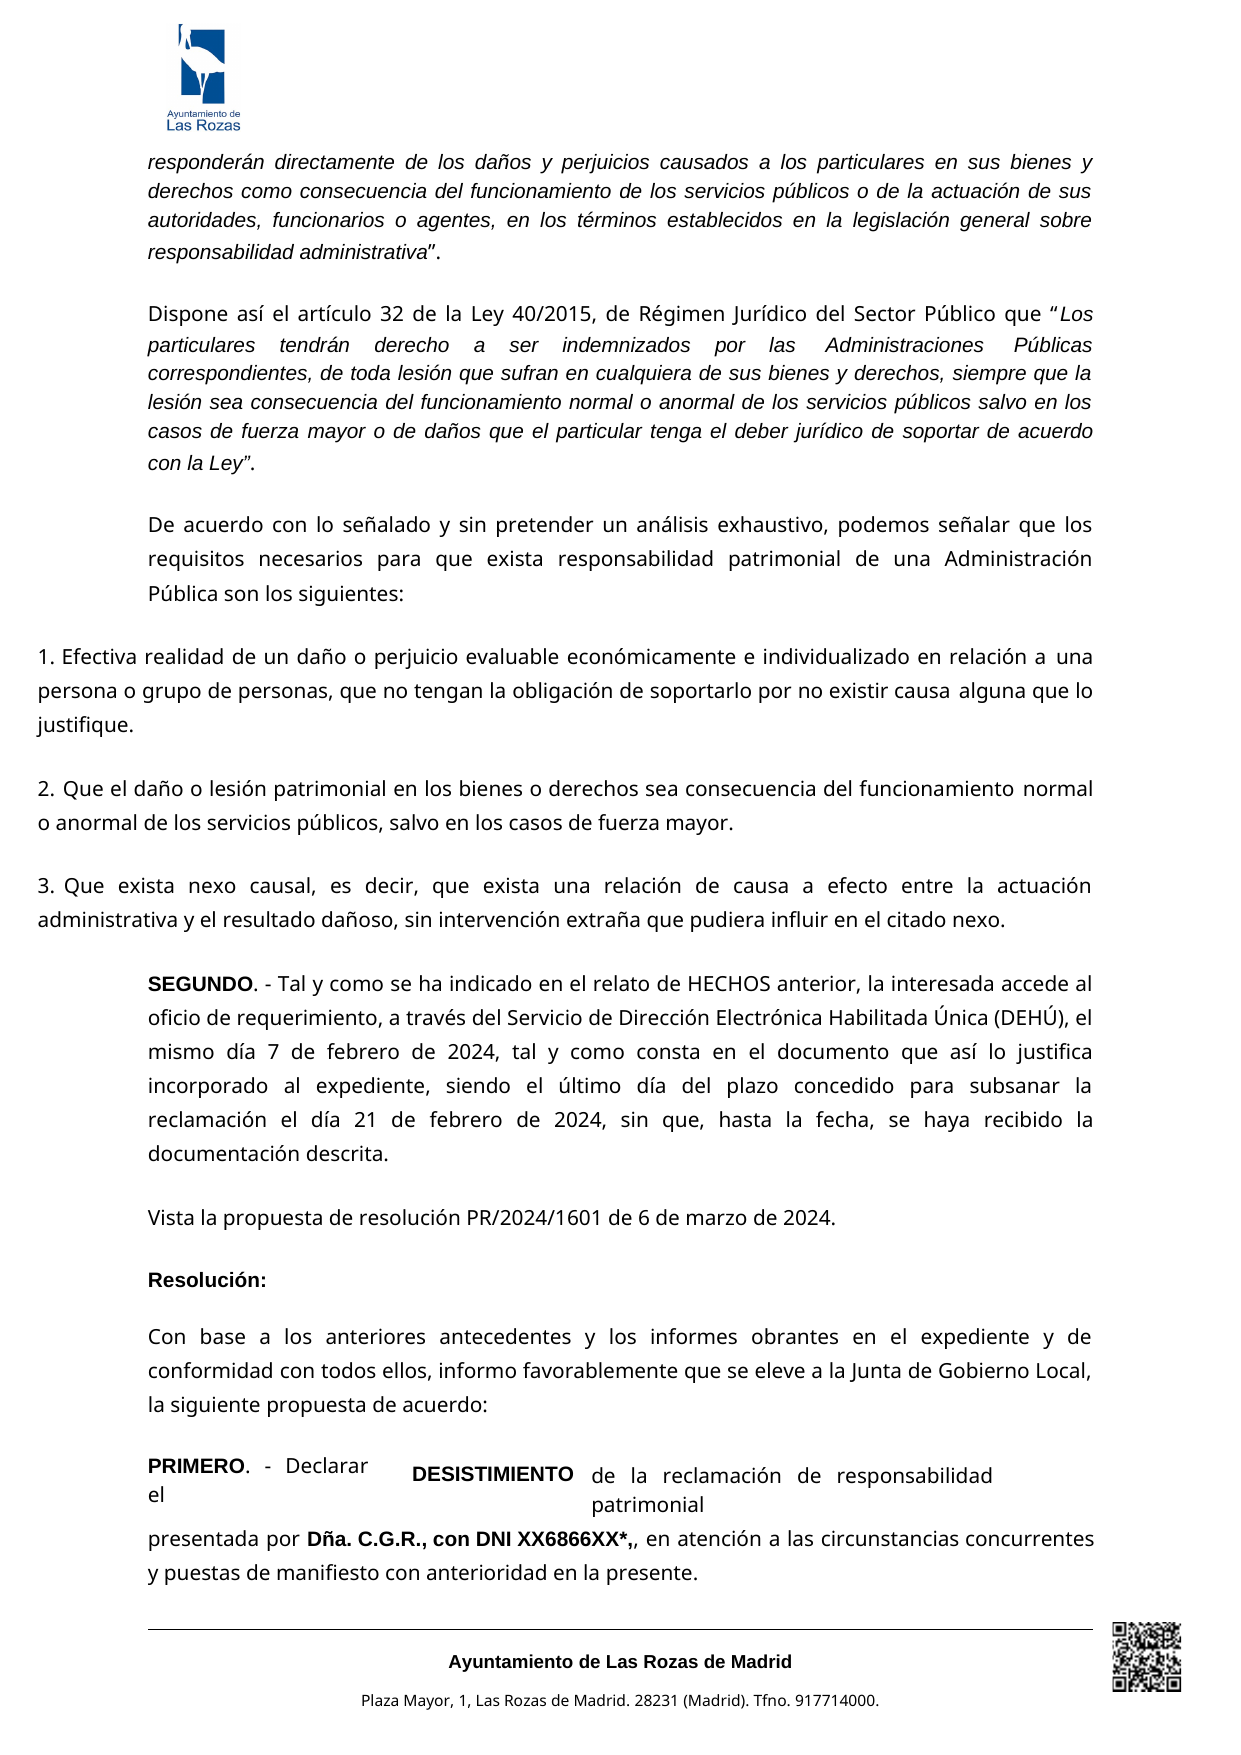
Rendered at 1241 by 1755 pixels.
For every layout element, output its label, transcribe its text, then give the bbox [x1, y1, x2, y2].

text presentada por Dña. C.G.R., con DNI XX6866XX*,, en atención a las circunstancias concurrentes y puestas de manifiesto con anterioridad en la presente. [148, 1524, 1105, 1587]
list Que exista nexo causal, es decir, que exista una relación de causa a efecto entre la actuación administrativa y el resultado dañoso, sin intervención extraña que pudiera influir en el citado nexo. [37, 871, 1093, 934]
list Que el daño o lesión patrimonial en los bienes o derechos sea consecuencia del funcionamiento normal o anormal de los servicios públicos, salvo en los casos de fuerza mayor. [37, 774, 1093, 836]
list Efectiva realidad de un daño o perjuicio evaluable económicamente e individualizado en relación a una persona o grupo de personas, que no tengan la obligación de soportarlo por no existir causa alguna que lo justifique. [37, 642, 1093, 739]
text Vista la propuesta de resolución PR/2024/1601 de 6 de marzo de 2024. [148, 1203, 1105, 1232]
subtitle DESISTIMIENTO [412, 1461, 577, 1485]
text De acuerdo con lo señalado y sin pretender un análisis exhaustivo, podemos señalar que los requisitos necesarios para que exista responsabilidad patrimonial de una Administración Pública son los siguientes: [148, 511, 1093, 607]
text SEGUNDO. - Tal y como se ha indicado en el relato de HECHOS anterior, la interesada accede al oficio de requerimiento, a través del Servicio de Dirección Electrónica Habilitada Única (DEHÚ), el mismo día 7 de febrero de 2024, tal y como consta en el documento que así lo justifica incorporado al expediente, siendo el último día del plazo concedido para subsanar la reclamación el día 21 de febrero de 2024, sin que, hasta la fecha, se haya recibido la documentación descrita. [148, 969, 1093, 1168]
subtitle Resolución: [148, 1267, 1105, 1291]
text de la reclamación de responsabilidad patrimonial [591, 1461, 1105, 1518]
text Con base a los anteriores antecedentes y los informes obrantes en el expediente y de conformidad con todos ellos, informo favorablemente que se eleve a la Junta de Gobierno Local, la siguiente propuesta de acuerdo: [148, 1322, 1093, 1418]
text PRIMERO. - Declarar el [148, 1452, 398, 1508]
text Dispone así el artículo 32 de la Ley 40/2015, de Régimen Jurídico del Sector Público que “Los particulares tendrán derecho a ser indemnizados por las Administraciones Públicas correspondientes, de toda lesión que sufran en cualquiera de sus bienes y derechos, siempre que la lesión sea consecuencia del funcionamiento normal o anormal de los servicios públicos salvo en los casos de fuerza mayor o de daños que el particular tenga el deber jurídico de soportar de acuerdo con la Ley”. [148, 299, 1093, 477]
text responderán directamente de los daños y perjuicios causados a los particulares en sus bienes y derechos como consecuencia del funcionamiento de los servicios públicos o de la actuación de sus autoridades, funcionarios o agentes, en los términos establecidos en la legislación general sobre responsabilidad administrativa”. [148, 150, 1093, 266]
